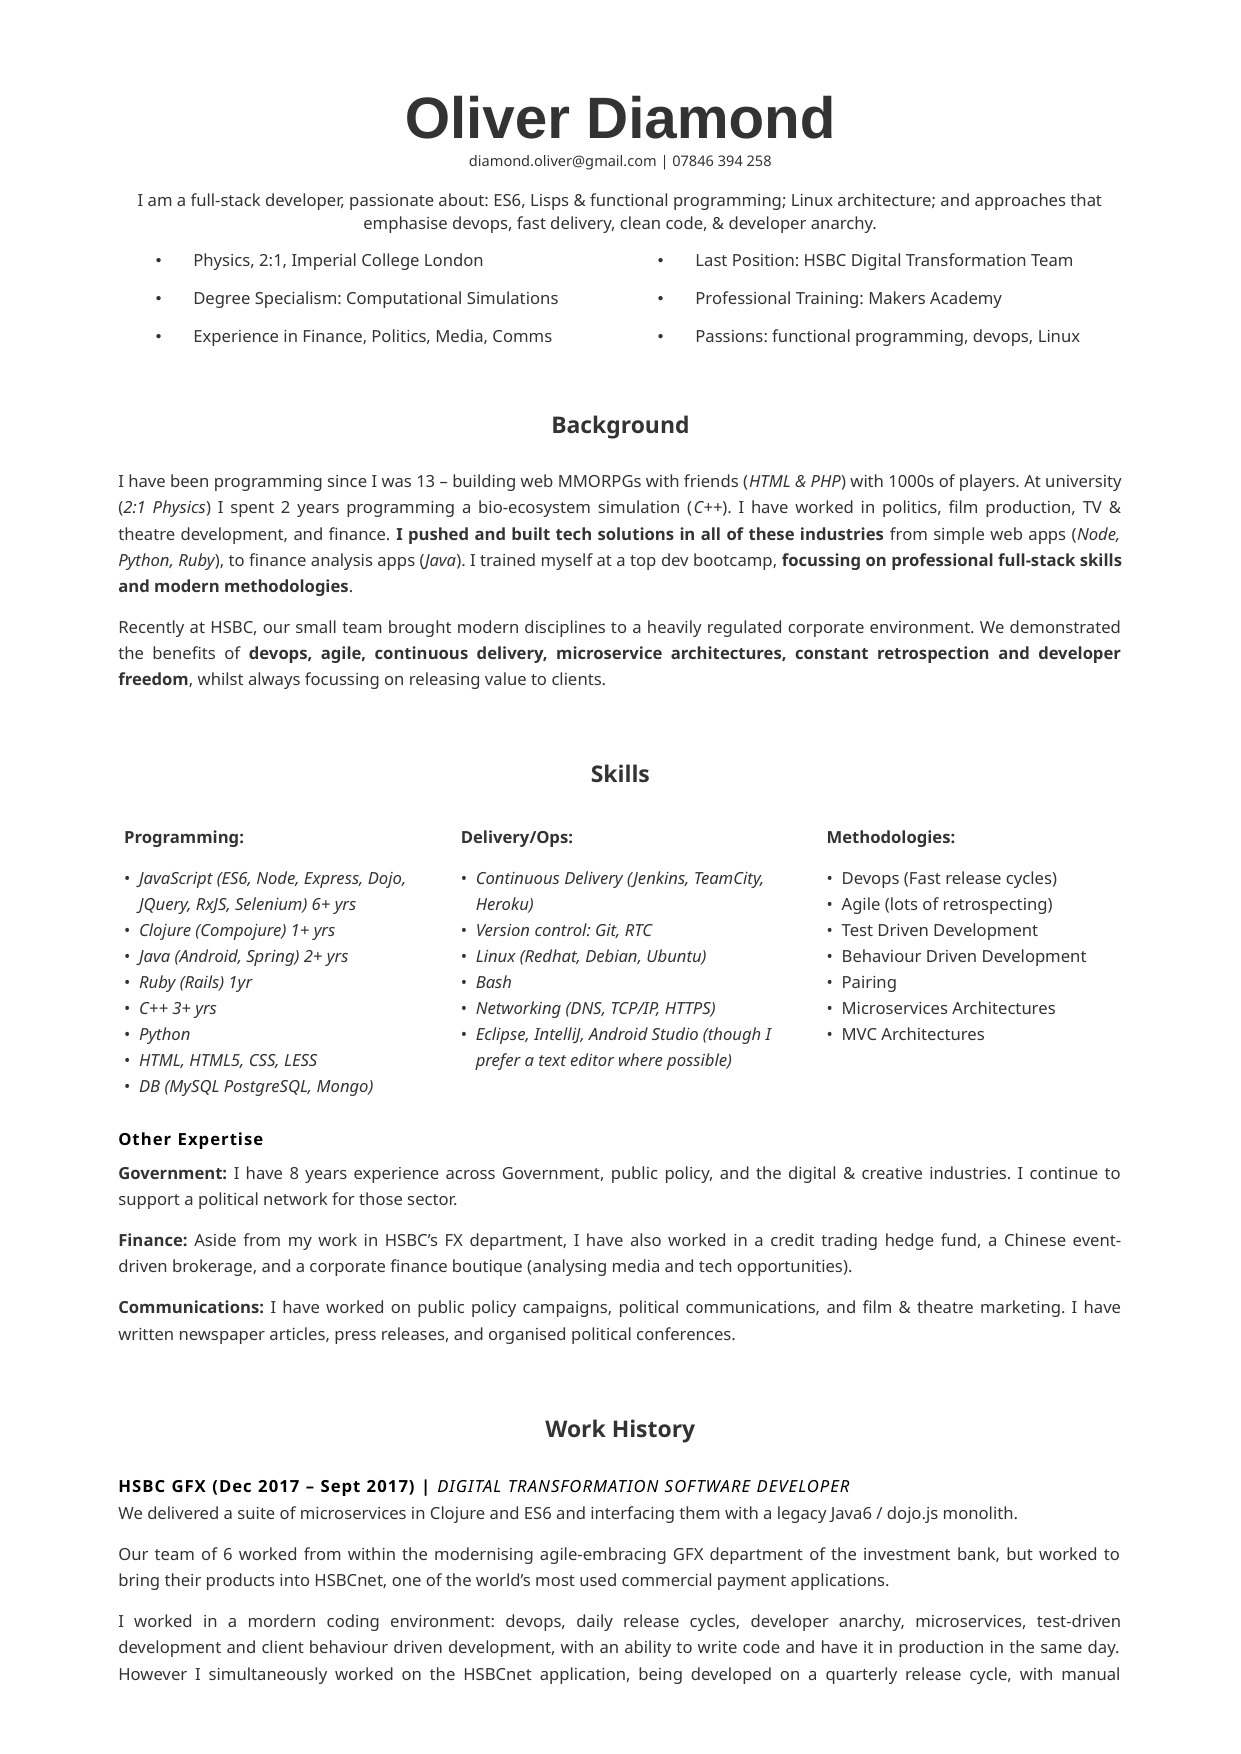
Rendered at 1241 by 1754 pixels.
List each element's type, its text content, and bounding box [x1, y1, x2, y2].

title Oliver Diamond [118, 84, 1122, 151]
text I have been programming since I was 13 – building web MMORPGs with friends (HTML & PHP) with 1000s of players. At university (2:1 Physics) I spent 2 years programming a bio-ecosystem simulation (C++). I have worked in politics, film production, TV & theatre development, and finance. I pushed and built tech solutions in all of these industries from simple web apps (Node, Python, Ruby), to finance analysis apps (Java). I trained myself at a top dev bootcamp, focussing on professional full-stack skills and modern methodologies. [118, 470, 1122, 597]
table_header Methodologies: Devops (Fast release cycles) Agile (lots of retrospecting) Test Driven Development Behaviour Driven Development Pairing Microservices Architectures MVC Architectures [821, 820, 1122, 1109]
list Degree Specialism: Computational Simulations [156, 287, 620, 309]
list Physics, 2:1, Imperial College London [156, 249, 620, 272]
text Our team of 6 worked from within the modernising agile-embracing GFX department of the investment bank, but worked to bring their products into HSBCnet, one of the world’s most used commercial payment applications. [118, 1543, 1122, 1592]
list Passions: functional programming, devops, Linux [658, 324, 1122, 347]
subtitle HSBC GFX (Dec 2017 – Sept 2017) | DIGITAL TRANSFORMATION SOFTWARE DEVELOPER [118, 1474, 1122, 1497]
text Recently at HSBC, our small team brought modern disciplines to a heavily regulated corporate environment. We demonstrated the benefits of devops, agile, continuous delivery, microservice architectures, constant retrospection and developer freedom, whilst always focussing on releasing value to clients. [118, 615, 1122, 690]
text We delivered a suite of microservices in Clojure and ES6 and interfacing them with a legacy Java6 / dojo.js monolith. [118, 1502, 1122, 1524]
text I am a full-stack developer, passionate about: ES6, Lisps & functional programming; Linux architecture; and approaches that emphasise devops, fast delivery, clean code, & developer anarchy. [118, 188, 1122, 234]
text Finance: Aside from my work in HSBC’s FX department, I have also worked in a credit trading hedge fund, a Chinese event-driven brokerage, and a corporate finance boutique (analysing media and tech opportunities). [118, 1229, 1122, 1278]
subtitle Background [118, 409, 1122, 440]
subtitle Skills [118, 758, 1122, 789]
text Communications: I have worked on public policy campaigns, political communications, and film & theatre marketing. I have written newspaper articles, press releases, and organised political conferences. [118, 1296, 1122, 1345]
subtitle Work History [118, 1413, 1122, 1444]
table_header Programming: JavaScript (ES6, Node, Express, Dojo, JQuery, RxJS, Selenium) 6+ yrs Clojure (Compojure) 1+ yrs Java (Android, Spring) 2+ yrs Ruby (Rails) 1yr C++ 3+ yrs Python HTML, HTML5, CSS, LESS DB (MySQL PostgreSQL, Mongo) [118, 820, 455, 1109]
table_header Delivery/Ops: Continuous Delivery (Jenkins, TeamCity, Heroku) Version control: Git, RTC Linux (Redhat, Debian, Ubuntu) Bash Networking (DNS, TCP/IP, HTTPS) Eclipse, IntelliJ, Android Studio (though I prefer a text editor where possible) [455, 820, 821, 1109]
text Government: I have 8 years experience across Government, public policy, and the digital & creative industries. I continue to support a political network for those sector. [118, 1162, 1122, 1211]
list Experience in Finance, Politics, Media, Comms [156, 324, 620, 347]
list Last Position: HSBC Digital Transformation Team [658, 249, 1122, 272]
text diamond.oliver@gmail.com | 07846 394 258 [118, 151, 1122, 171]
text I worked in a mordern coding environment: devops, daily release cycles, developer anarchy, microservices, test-driven development and client behaviour driven development, with an ability to write code and have it in production in the same day. However I simultaneously worked on the HSBCnet application, being developed on a quarterly release cycle, with manual [118, 1610, 1122, 1685]
list Professional Training: Makers Academy [658, 287, 1122, 309]
subtitle Other Expertise [118, 1127, 1122, 1150]
